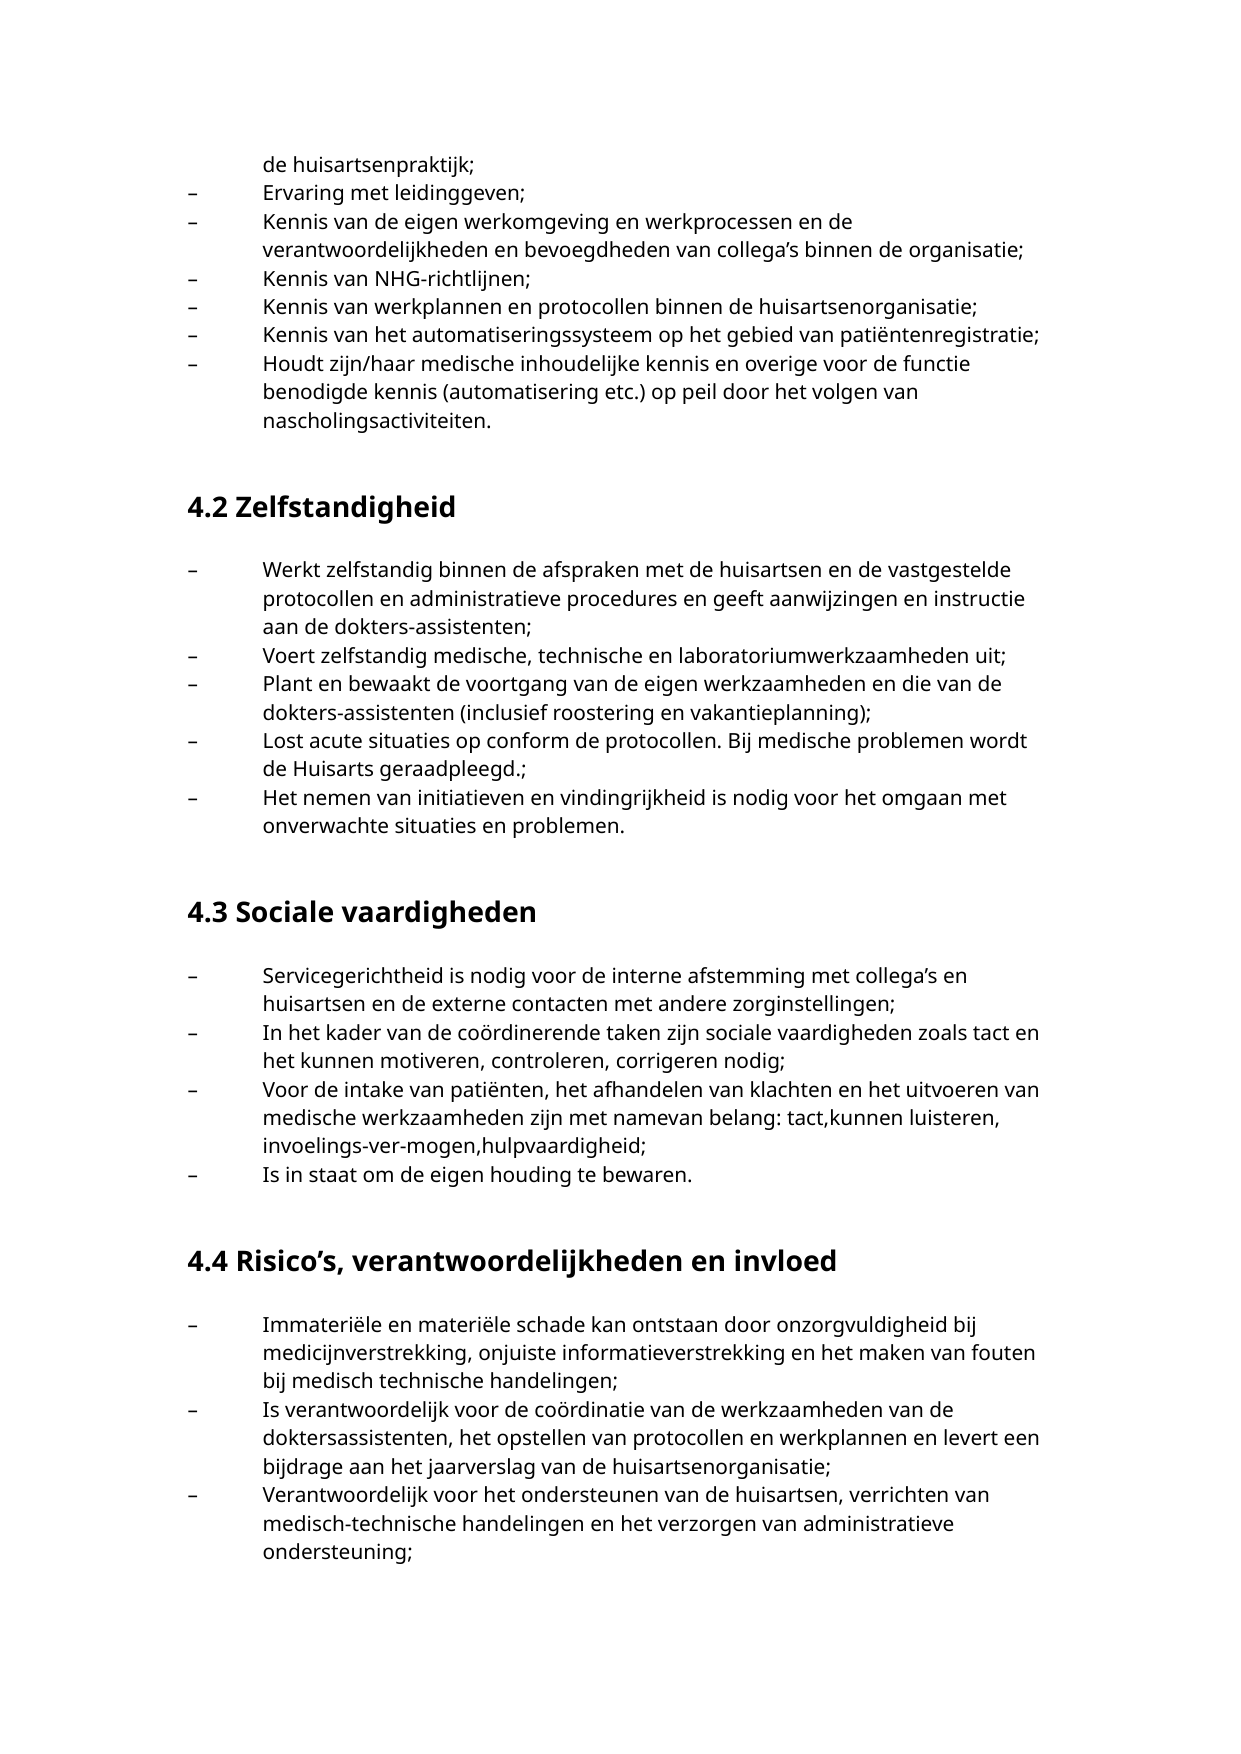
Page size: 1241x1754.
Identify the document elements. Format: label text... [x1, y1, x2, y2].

list Voert zelfstandig medische, technische en laboratoriumwerkzaamheden uit; [187, 641, 1053, 669]
list In het kader van de coördinerende taken zijn sociale vaardigheden zoals tact en het kunnen motiveren, controleren, corrigeren nodig; [187, 1018, 1053, 1075]
subtitle 4.4 Risico’s, verantwoordelijkheden en invloed [187, 1241, 1053, 1280]
list Kennis van de eigen werkomgeving en werkprocessen en de verantwoordelijkheden en bevoegdheden van collega’s binnen de organisatie; [187, 207, 1053, 264]
subtitle 4.2 Zelfstandigheid [187, 487, 1053, 526]
list Verantwoordelijk voor het ondersteunen van de huisartsen, verrichten van medisch-technische handelingen en het verzorgen van administratieve ondersteuning; [187, 1480, 1053, 1566]
list Kennis van werkplannen en protocollen binnen de huisartsenorganisatie; [187, 292, 1053, 321]
list Immateriële en materiële schade kan ontstaan door onzorgvuldigheid bij medicijnverstrekking, onjuiste informatieverstrekking en het maken van fouten bij medisch technische handelingen; [187, 1310, 1053, 1395]
list Kennis van NHG-richtlijnen; [187, 264, 1053, 292]
list Plant en bewaakt de voortgang van de eigen werkzaamheden en die van de dokters-assistenten (inclusief roostering en vakantieplanning); [187, 669, 1053, 726]
list Is in staat om de eigen houding te bewaren. [187, 1160, 1053, 1188]
subtitle 4.3 Sociale vaardigheden [187, 892, 1053, 931]
list Lost acute situaties op conform de protocollen. Bij medische problemen wordt de Huisarts geraadpleegd.; [187, 726, 1053, 783]
list Ervaring met leidinggeven; [187, 178, 1053, 207]
list Het nemen van initiatieven en vindingrijkheid is nodig voor het omgaan met onverwachte situaties en problemen. [187, 783, 1053, 840]
list Is verantwoordelijk voor de coördinatie van de werkzaamheden van de doktersassistenten, het opstellen van protocollen en werkplannen en levert een bijdrage aan het jaarverslag van de huisartsenorganisatie; [187, 1395, 1053, 1480]
list de huisartsenpraktijk; [187, 150, 1053, 178]
list Servicegerichtheid is nodig voor de interne afstemming met collega’s en huisartsen en de externe contacten met andere zorginstellingen; [187, 961, 1053, 1018]
list Houdt zijn/haar medische inhoudelijke kennis en overige voor de functie benodigde kennis (automatisering etc.) op peil door het volgen van nascholingsactiviteiten. [187, 349, 1053, 434]
list Kennis van het automatiseringssysteem op het gebied van patiëntenregistratie; [187, 321, 1053, 349]
list Werkt zelfstandig binnen de afspraken met de huisartsen en de vastgestelde protocollen en administratieve procedures en geeft aanwijzingen en instructie aan de dokters-assistenten; [187, 556, 1053, 641]
list Voor de intake van patiënten, het afhandelen van klachten en het uitvoeren van medische werkzaamheden zijn met namevan belang: tact,kunnen luisteren, invoelings-ver-mogen,hulpvaardigheid; [187, 1075, 1053, 1160]
